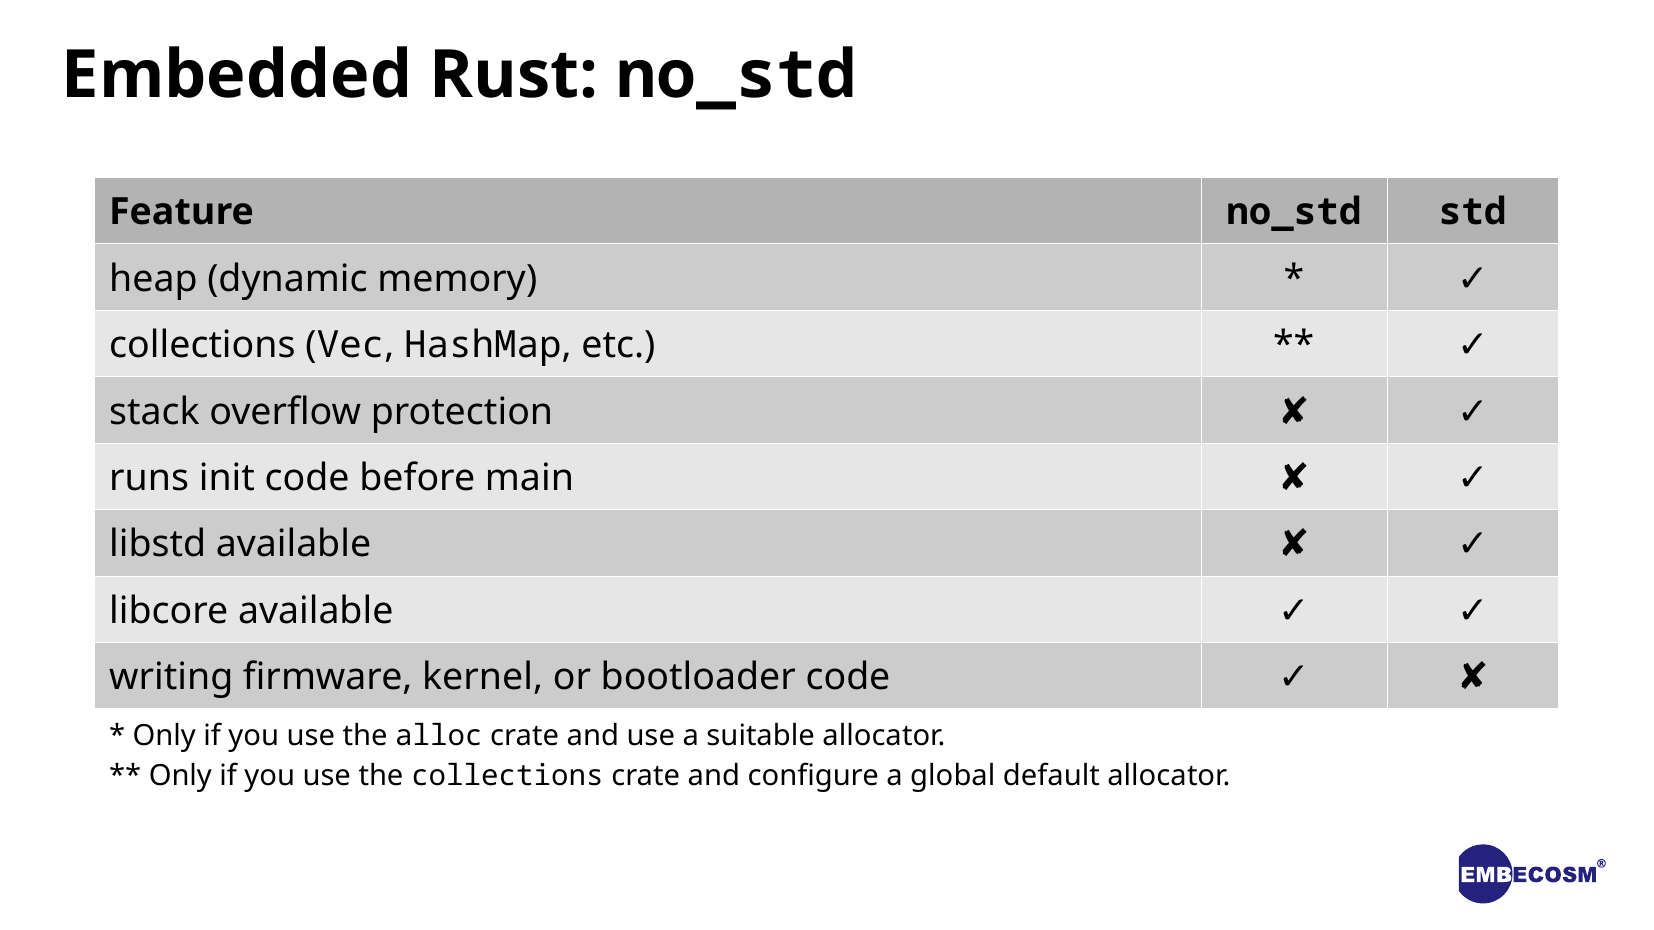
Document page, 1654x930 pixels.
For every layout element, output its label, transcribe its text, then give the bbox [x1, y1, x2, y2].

table_cell ✓ [1388, 311, 1558, 376]
table_cell ✓ [1388, 510, 1558, 576]
text_box * Only if you use the alloc crate and use a suitable allocator. ** Only if you use the collections crate and configure a global default allocator. [94, 707, 1556, 838]
table_cell ✘ [1202, 377, 1387, 443]
table_cell ✓ [1202, 643, 1387, 707]
table_cell ✓ [1388, 244, 1558, 310]
table_cell ✓ [1388, 377, 1558, 443]
table_header no_std [1202, 178, 1387, 243]
table_cell ✓ [1202, 577, 1387, 642]
table_cell ✓ [1388, 577, 1558, 642]
table_cell heap (dynamic memory) [95, 244, 1201, 310]
table_cell runs init code before main [95, 444, 1201, 509]
table_cell * [1202, 244, 1387, 310]
table_cell ✘ [1202, 444, 1387, 509]
table_header std [1388, 178, 1558, 243]
title Embedded Rust: no_std [47, 26, 1606, 178]
table_header Feature [95, 178, 1201, 243]
table_cell ** [1202, 311, 1387, 376]
table_cell writing firmware, kernel, or bootloader code [95, 643, 1201, 707]
table_cell collections (Vec, HashMap, etc.) [95, 311, 1201, 376]
table_cell libcore available [95, 577, 1201, 642]
table_cell ✘ [1202, 510, 1387, 576]
table_cell stack overflow protection [95, 377, 1201, 443]
table_cell ✘ [1388, 643, 1558, 708]
table_cell libstd available [95, 510, 1201, 576]
table_cell ✓ [1388, 444, 1558, 509]
